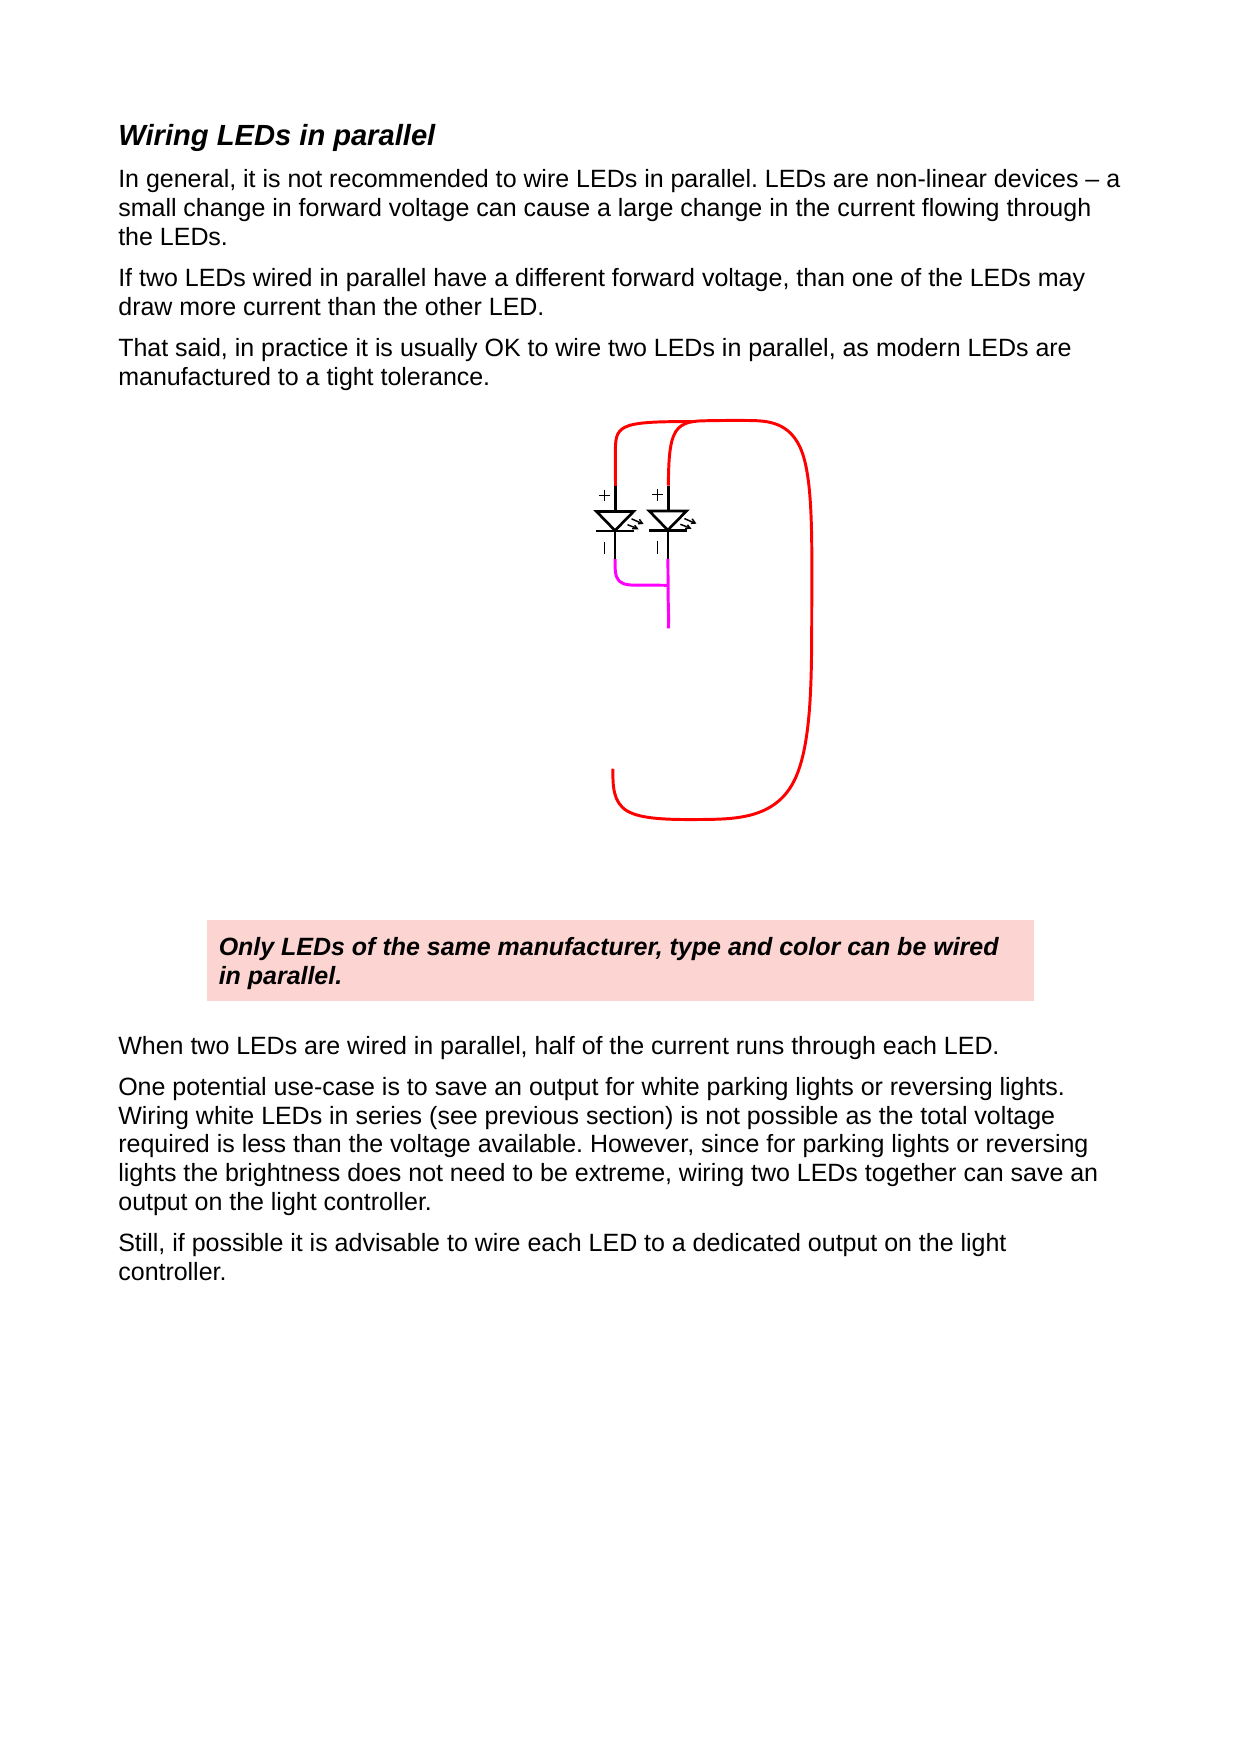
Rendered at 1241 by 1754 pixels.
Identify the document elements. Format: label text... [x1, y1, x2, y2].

text One potential use-case is to save an output for white parking lights or reversing lights. Wiring white LEDs in series (see previous section) is not possible as the total voltage required is less than the voltage available. However, since for parking lights or reversing lights the brightness does not need to be extreme, wiring two LEDs together can save an output on the light controller. [118, 1072, 1122, 1216]
text Only LEDs of the same manufacturer, type and color can be wired in parallel. [207, 920, 1034, 1001]
text In general, it is not recommended to wire LEDs in parallel. LEDs are non-linear devices – a small change in forward voltage can cause a large change in the current flowing through the LEDs. [118, 164, 1122, 250]
text That said, in practice it is usually OK to wire two LEDs in parallel, as modern LEDs are manufactured to a tight tolerance. [118, 333, 1122, 390]
text When two LEDs are wired in parallel, half of the current runs through each LED. [118, 1031, 1122, 1059]
subtitle Wiring LEDs in parallel [118, 118, 1122, 152]
text If two LEDs wired in parallel have a different forward voltage, than one of the LEDs may draw more current than the other LED. [118, 263, 1122, 320]
text Still, if possible it is advisable to wire each LED to a dedicated output on the light controller. [118, 1228, 1122, 1286]
